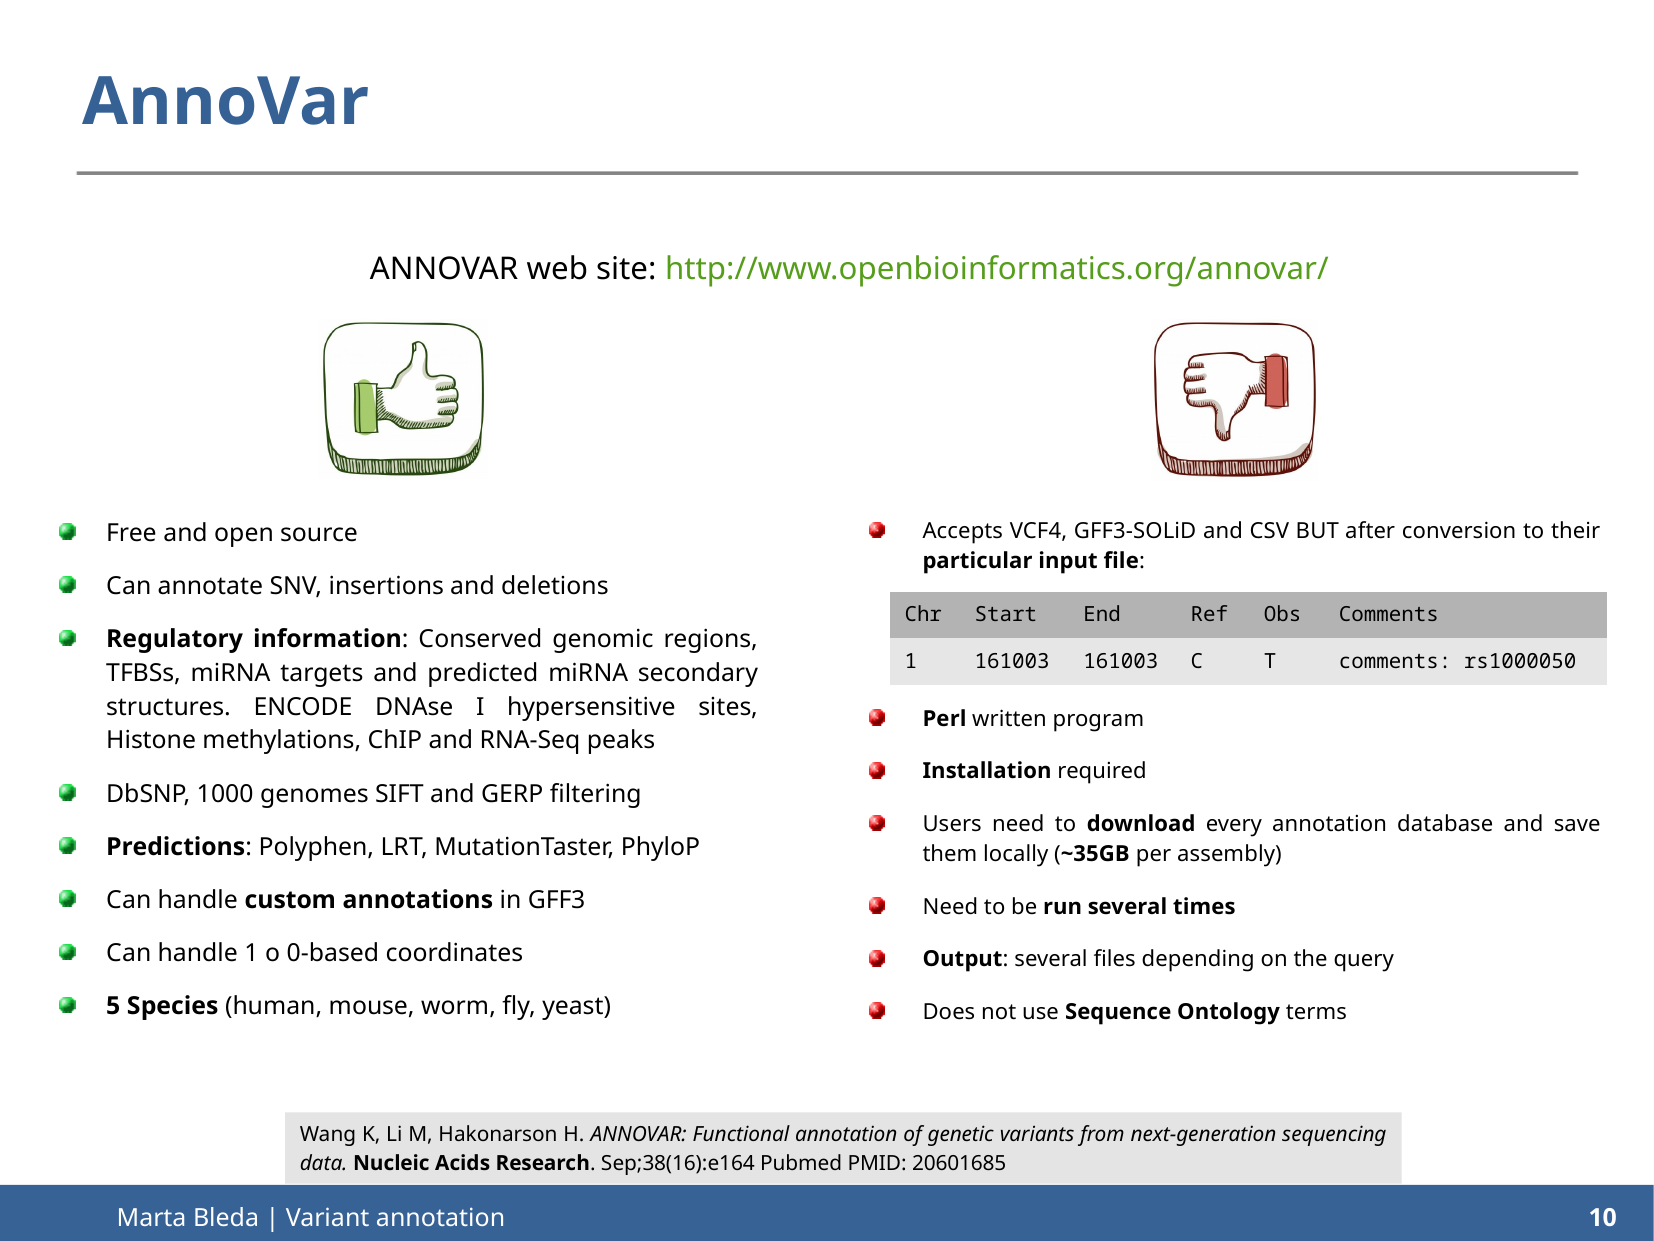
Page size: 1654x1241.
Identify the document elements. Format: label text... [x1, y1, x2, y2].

table_cell comments: rs1000050 [1324, 638, 1607, 685]
list Free and open source Can annotate SNV, insertions and deletions Regulatory information: Conserved genomic regions, TFBSs, miRNA targets and predicted miRNA secondary structures. ENCODE DNAse I hypersensitive sites, Histone methylations, ChIP and RNA-Seq peaks DbSNP, 1000 genomes SIFT and GERP filtering Predictions: Polyphen, LRT, MutationTaster, PhyloP Can handle custom annotations in GFF3 Can handle 1 o 0-based coordinates 5 Species (human, mouse, worm, fly, yeast) [59, 514, 759, 1033]
table_header Comments [1324, 592, 1607, 638]
table_header Chr [890, 592, 960, 638]
list Accepts VCF4, GFF3-SOLiD and CSV BUT after conversion to their particular input file: Perl written program Installation required Users need to download every annotation database and save them locally (~35GB per assembly) Need to be run several times Output: several files depending on the query Does not use Sequence Ontology terms [868, 514, 1602, 1029]
table_header Ref [1176, 592, 1249, 638]
table_header Obs [1249, 592, 1324, 638]
picture [1151, 319, 1318, 481]
text_box ANNOVAR web site: http://www.openbioinformatics.org/annovar/ [355, 239, 1348, 291]
table_cell 161003 [960, 638, 1068, 685]
table_cell C [1176, 638, 1249, 685]
table_cell 1 [890, 638, 960, 685]
picture [318, 319, 488, 479]
table_header End [1068, 592, 1176, 638]
table_header Start [960, 592, 1068, 638]
table_cell T [1249, 638, 1324, 685]
picture [74, 170, 1580, 175]
text_box Wang K, Li M, Hakonarson H. ANNOVAR: Functional annotation of genetic variants from next-generation sequencing data. Nucleic Acids Research. Sep;38(16):e164 Pubmed PMID: 20601685 [285, 1112, 1402, 1175]
table_cell 161003 [1068, 638, 1176, 685]
title AnnoVar [82, 49, 1571, 148]
